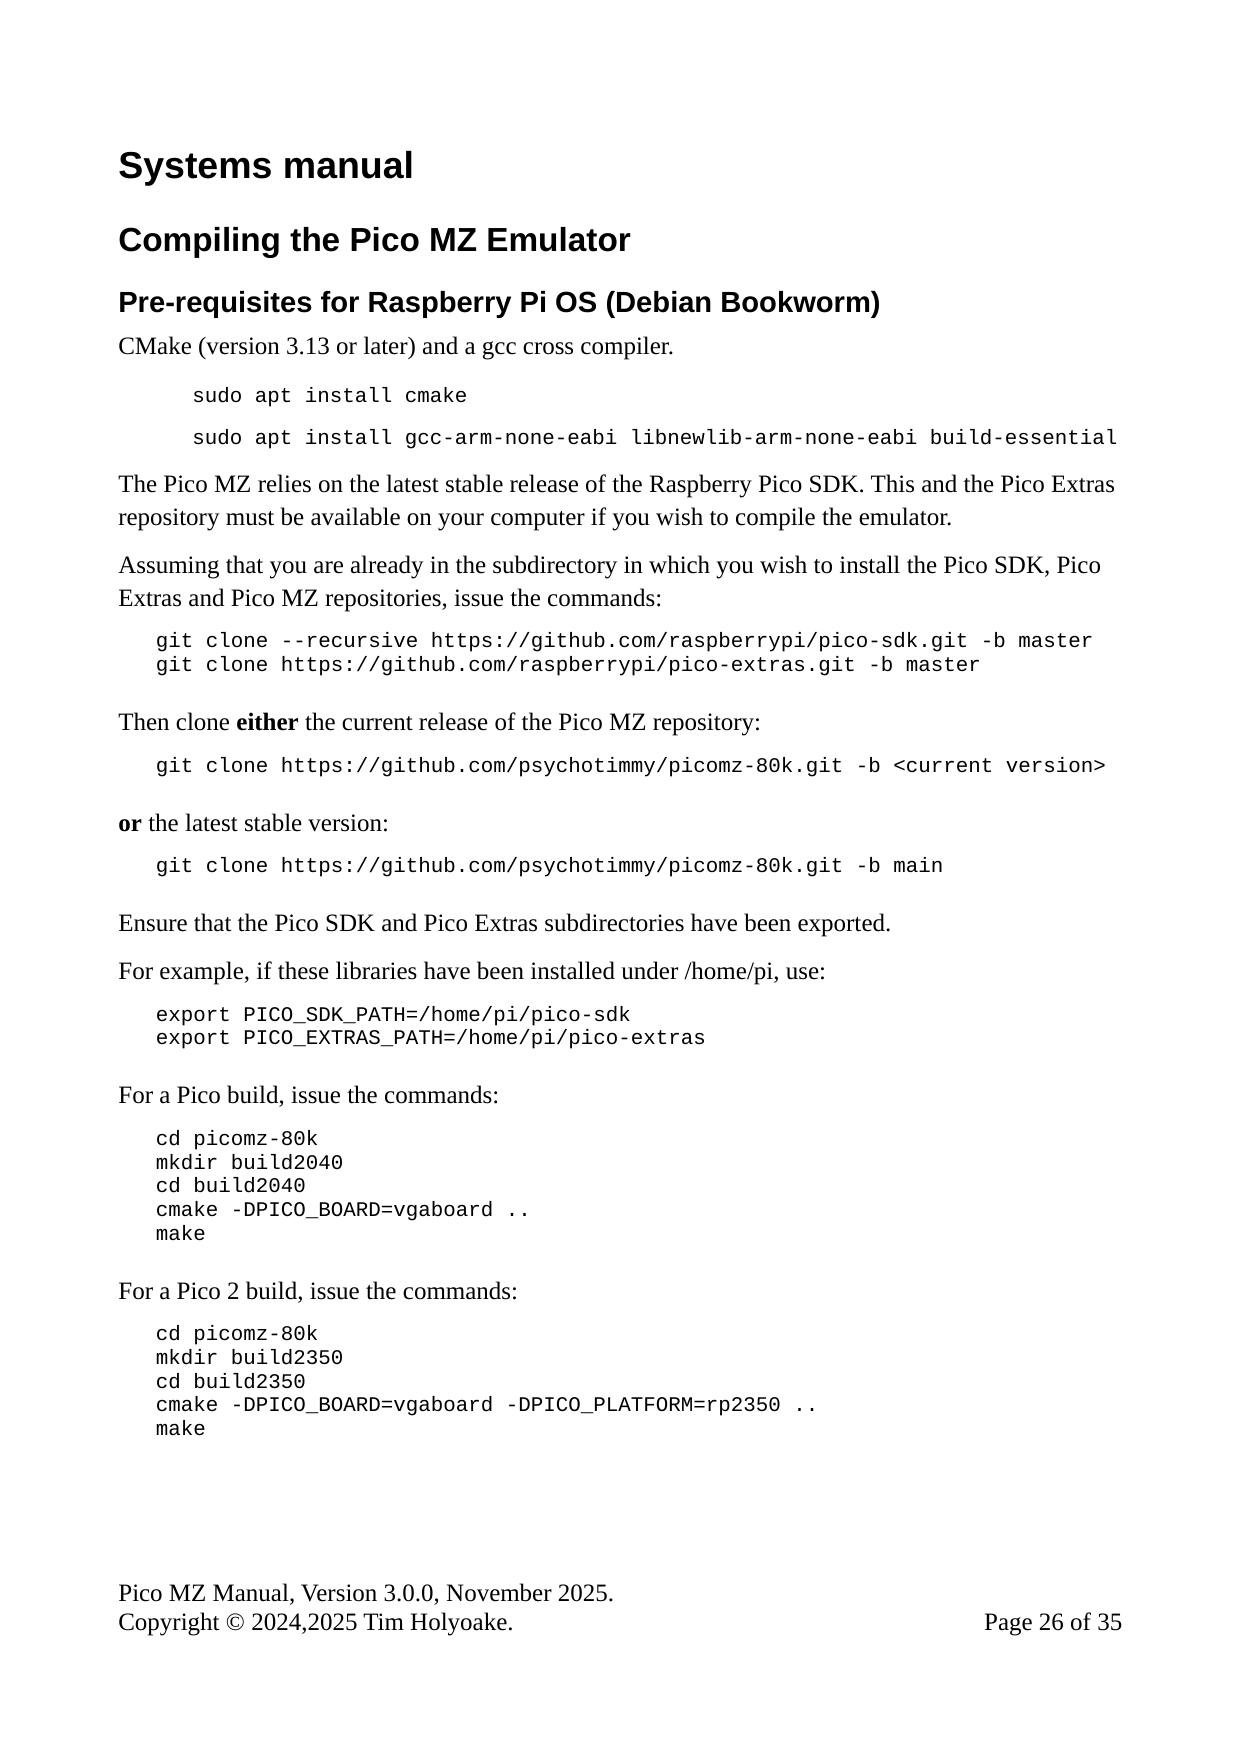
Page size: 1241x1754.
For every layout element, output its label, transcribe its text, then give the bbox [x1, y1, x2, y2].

text For a Pico 2 build, issue the commands: [118, 1276, 1122, 1304]
text cmake -DPICO_BOARD=vgaboard -DPICO_PLATFORM=rp2350 .. [118, 1394, 1122, 1418]
text mkdir build2350 [118, 1347, 1122, 1371]
subtitle Systems manual [118, 143, 1122, 186]
text sudo apt install gcc-arm-none-eabi libnewlib-arm-none-eabi build-essential [118, 427, 1122, 451]
text git clone https://github.com/raspberrypi/pico-extras.git -b master [118, 654, 1122, 678]
text export PICO_SDK_PATH=/home/pi/pico-sdk [118, 1004, 1122, 1027]
text The Pico MZ relies on the latest stable release of the Raspberry Pico SDK. This and the Pico Extras repository must be available on your computer if you wish to compile the emulator. [118, 469, 1122, 531]
text For a Pico build, issue the commands: [118, 1081, 1122, 1109]
text cd build2350 [118, 1371, 1122, 1394]
text git clone --recursive https://github.com/raspberrypi/pico-sdk.git -b master [118, 630, 1122, 654]
text git clone https://github.com/psychotimmy/picomz-80k.git -b <current version> [118, 755, 1122, 778]
subtitle Compiling the Pico MZ Emulator [118, 219, 1122, 258]
text CMake (version 3.13 or later) and a gcc cross compiler. [118, 331, 1122, 360]
text export PICO_EXTRAS_PATH=/home/pi/pico-extras [118, 1027, 1122, 1051]
text cd picomz-80k [118, 1323, 1122, 1347]
text git clone https://github.com/psychotimmy/picomz-80k.git -b main [118, 855, 1122, 879]
text Ensure that the Pico SDK and Pico Extras subdirectories have been exported. [118, 908, 1122, 937]
text For example, if these libraries have been installed under /home/pi, use: [118, 956, 1122, 985]
text sudo apt install cmake [118, 379, 1122, 408]
text cd picomz-80k [118, 1128, 1122, 1152]
text Assuming that you are already in the subdirectory in which you wish to install the Pico SDK, Pico Extras and Pico MZ repositories, issue the commands: [118, 550, 1122, 611]
text make [118, 1223, 1122, 1246]
text cd build2040 [118, 1175, 1122, 1199]
text cmake -DPICO_BOARD=vgaboard .. [118, 1199, 1122, 1223]
text mkdir build2040 [118, 1152, 1122, 1175]
text Then clone either the current release of the Pico MZ repository: [118, 707, 1122, 736]
text make [118, 1418, 1122, 1442]
subtitle Pre-requisites for Raspberry Pi OS (Debian Bookworm) [118, 285, 1122, 319]
text or the latest stable version: [118, 808, 1122, 837]
